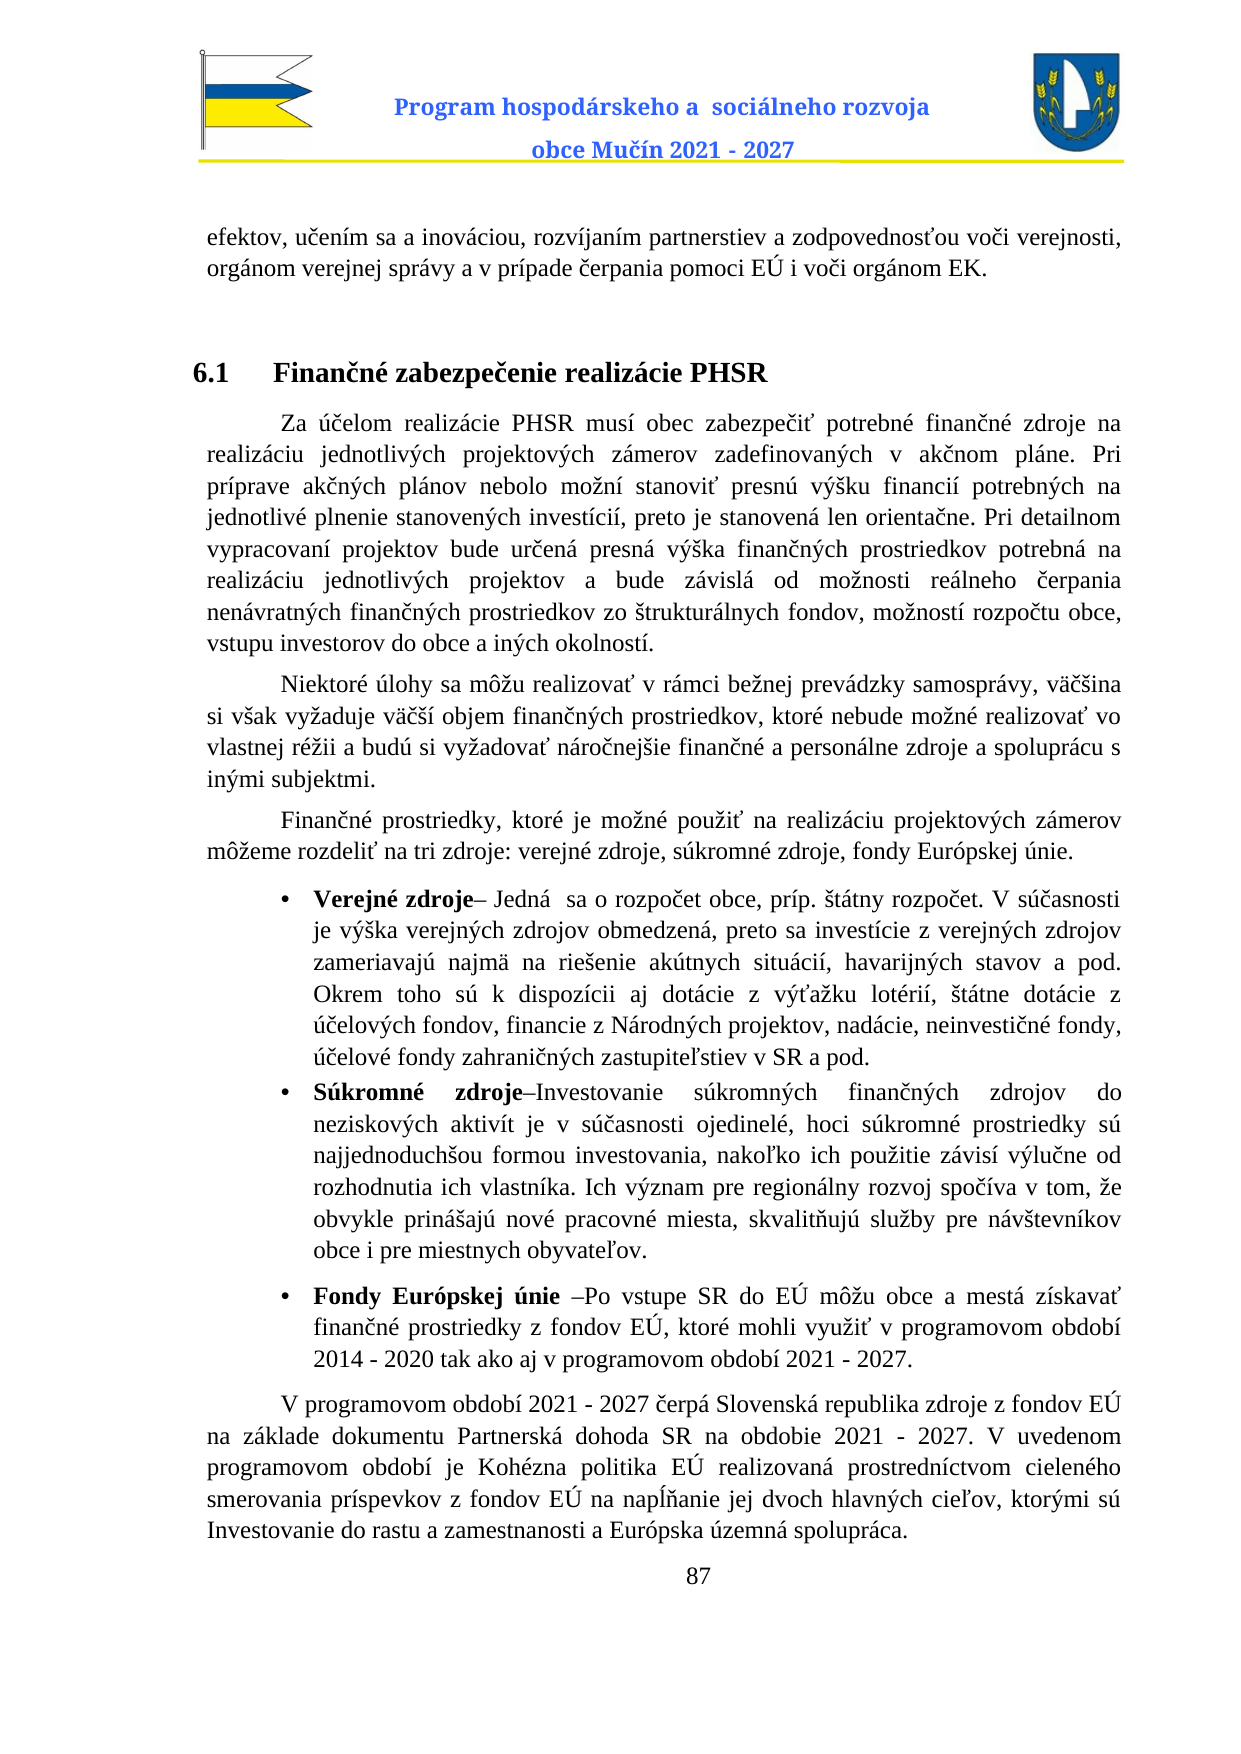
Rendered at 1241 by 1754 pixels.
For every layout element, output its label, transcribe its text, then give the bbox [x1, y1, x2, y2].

subtitle 6.1 Finančné zabezpečenie realizácie PHSR [193, 355, 1123, 388]
list Verejné zdroje– Jedná sa o rozpočet obce, príp. štátny rozpočet. V súčasnosti je výška verejných zdrojov obmedzená, preto sa investície z verejných zdrojov zameriavajú najmä na riešenie akútnych situácií, havarijných stavov a pod. Okrem toho sú k dispozícii aj dotácie z výťažku lotérií, štátne dotácie z účelových fondov, financie z Národných projektov, nadácie, neinvestičné fondy, účelové fondy zahraničných zastupiteľstiev v SR a pod. [281, 884, 1122, 1071]
text Za účelom realizácie PHSR musí obec zabezpečiť potrebné finančné zdroje na realizáciu jednotlivých projektových zámerov zadefinovaných v akčnom pláne. Pri príprave akčných plánov nebolo možní stanoviť presnú výšku financií potrebných na jednotlivé plnenie stanovených investícií, preto je stanovená len orientačne. Pri detailnom vypracovaní projektov bude určená presná výška finančných prostriedkov potrebná na realizáciu jednotlivých projektov a bude závislá od možnosti reálneho čerpania nenávratných finančných prostriedkov zo štrukturálnych fondov, možností rozpočtu obce, vstupu investorov do obce a iných okolností. [207, 408, 1122, 657]
list Fondy Európskej únie –Po vstupe SR do EÚ môžu obce a mestá získavať finančné prostriedky z fondov EÚ, ktoré mohli využiť v programovom období 2014 - 2020 tak ako aj v programovom období 2021 - 2027. [281, 1281, 1122, 1373]
text efektov, učením sa a inováciou, rozvíjaním partnerstiev a zodpovednosťou voči verejnosti, orgánom verejnej správy a v prípade čerpania pomoci EÚ i voči orgánom EK. [207, 222, 1122, 282]
list Súkromné zdroje–Investovanie súkromných finančných zdrojov do neziskových aktivít je v súčasnosti ojedinelé, hoci súkromné prostriedky sú najjednoduchšou formou investovania, nakoľko ich použitie závisí výlučne od rozhodnutia ich vlastníka. Ich význam pre regionálny rozvoj spočíva v tom, že obvykle prinášajú nové pracovné miesta, skvalitňujú služby pre návštevníkov obce i pre miestnych obyvateľov. [281, 1077, 1122, 1264]
text V programovom období 2021 - 2027 čerpá Slovenská republika zdroje z fondov EÚ na základe dokumentu Partnerská dohoda SR na obdobie 2021 - 2027. V uvedenom programovom období je Kohézna politika EÚ realizovaná prostredníctvom cieleného smerovania príspevkov z fondov EÚ na napĺňanie jej dvoch hlavných cieľov, ktorými sú Investovanie do rastu a zamestnanosti a Európska územná spolupráca. [207, 1389, 1122, 1544]
text Finančné prostriedky, ktoré je možné použiť na realizáciu projektových zámerov môžeme rozdeliť na tri zdroje: verejné zdroje, súkromné zdroje, fondy Európskej únie. [207, 805, 1122, 865]
text Niektoré úlohy sa môžu realizovať v rámci bežnej prevádzky samosprávy, väčšina si však vyžaduje väčší objem finančných prostriedkov, ktoré nebude možné realizovať vo vlastnej réžii a budú si vyžadovať náročnejšie finančné a personálne zdroje a spoluprácu s inými subjektmi. [207, 669, 1122, 793]
